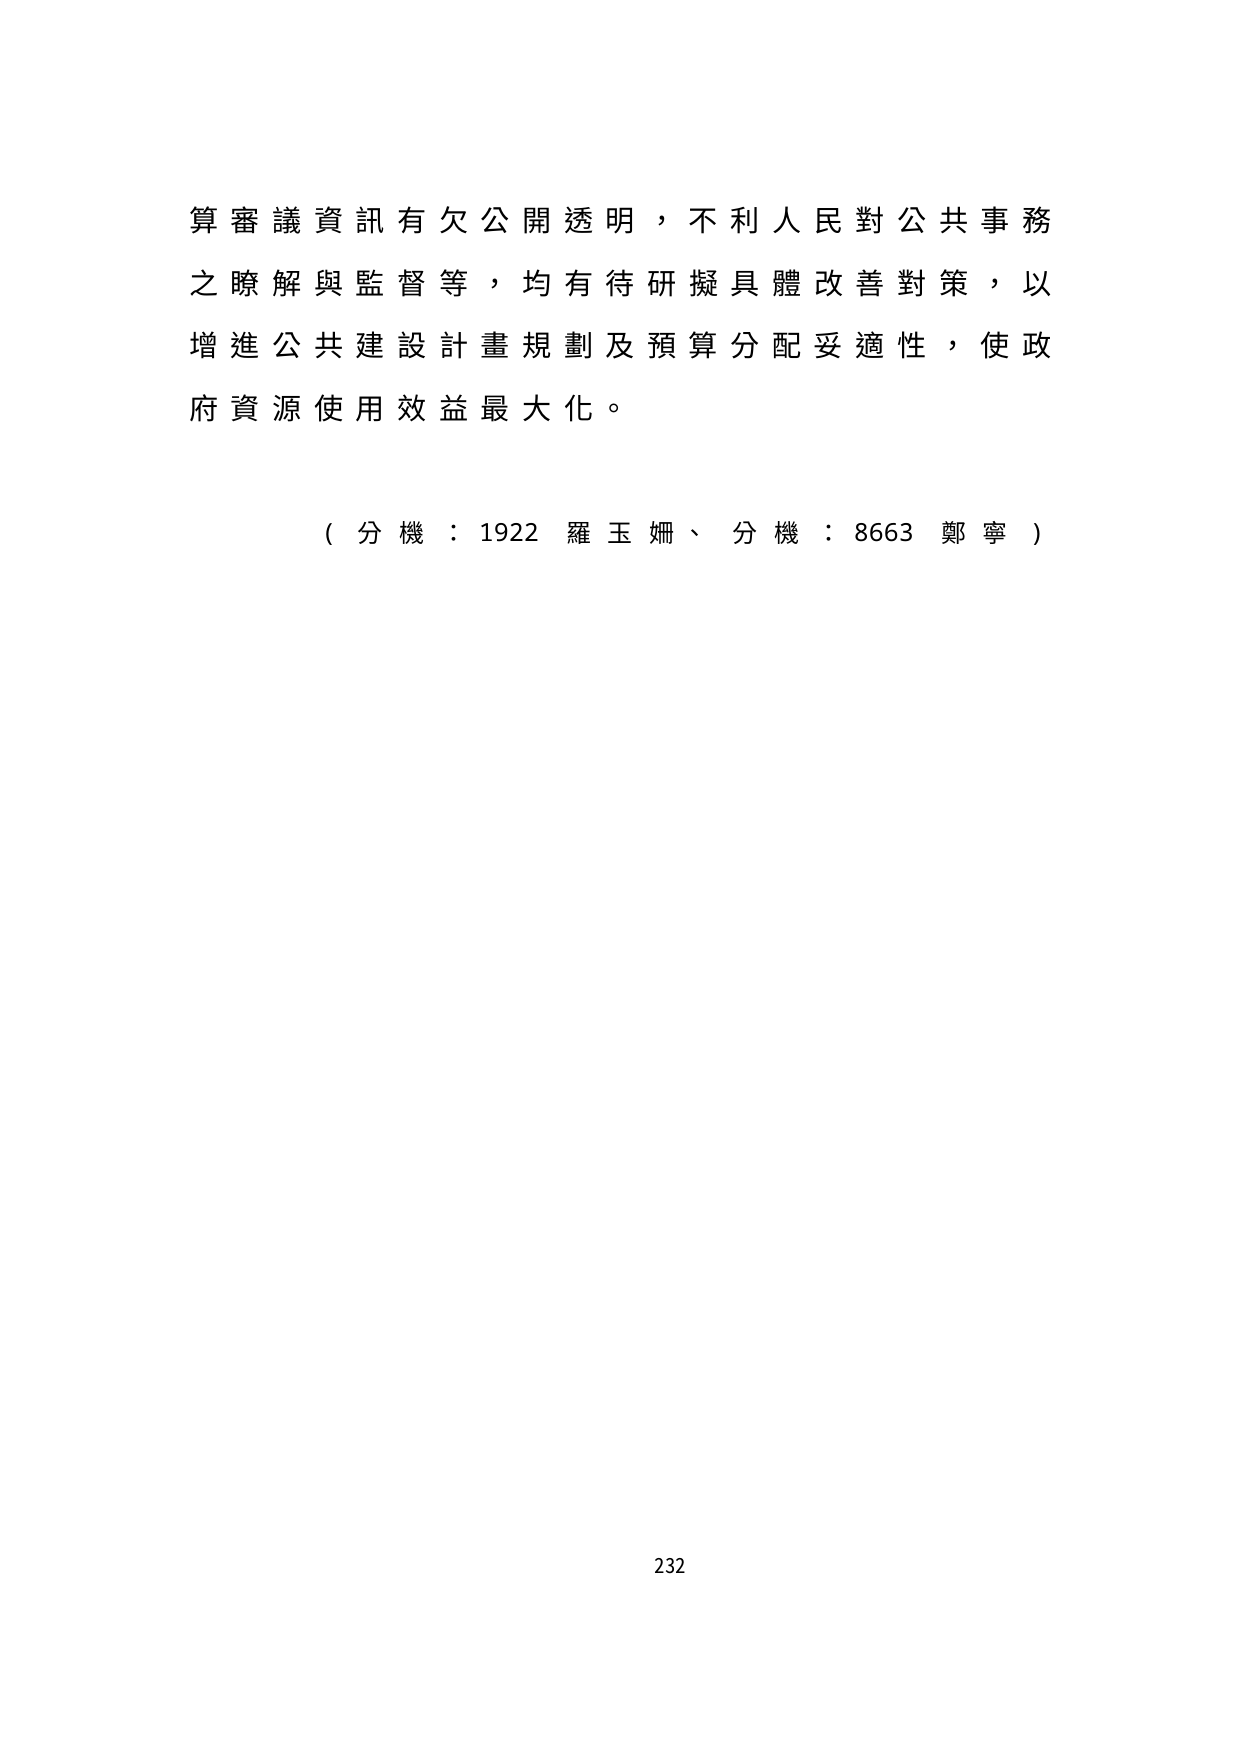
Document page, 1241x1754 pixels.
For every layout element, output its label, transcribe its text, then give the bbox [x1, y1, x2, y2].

text (分機：1922 羅玉姍、分機：8663 鄭寧) [242, 490, 1058, 552]
text 算審議資訊有欠公開透明，不利人民對公共事務之瞭解與監督等，均有待研擬具體改善對策，以增進公共建設計畫規劃及預算分配妥適性，使政府資源使用效益最大化。 [183, 177, 1058, 427]
